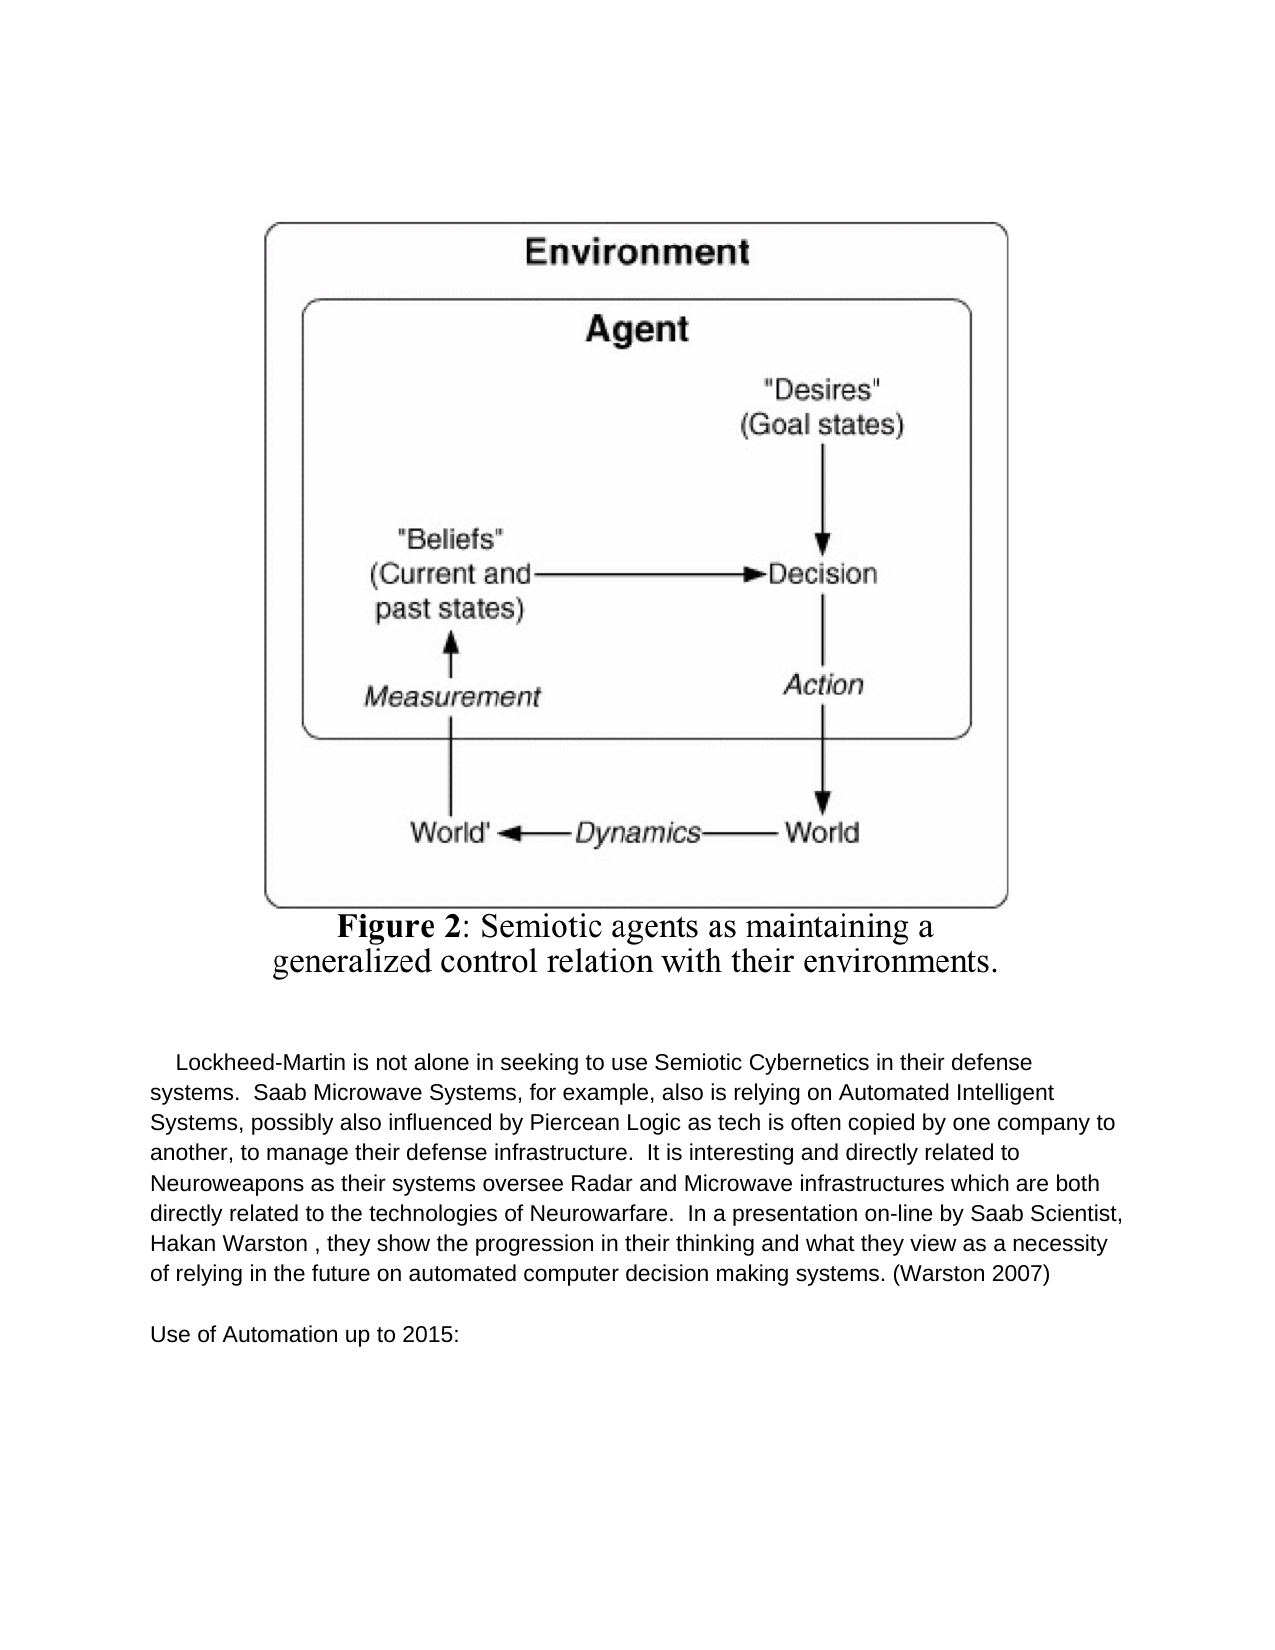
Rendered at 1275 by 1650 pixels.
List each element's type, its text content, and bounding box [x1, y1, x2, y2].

picture [150, 150, 1125, 1015]
text Lockheed-Martin is not alone in seeking to use Semiotic Cybernetics in their defense systems. Saab Microwave Systems, for example, also is relying on Automated Intelligent Systems, possibly also influenced by Piercean Logic as tech is often copied by one company to another, to manage their defense infrastructure. It is interesting and directly related to Neuroweapons as their systems oversee Radar and Microwave infrastructures which are both directly related to the technologies of Neurowarfare. In a presentation on-line by Saab Scientist, Hakan Warston , they show the progression in their thinking and what they view as a necessity of relying in the future on automated computer decision making systems. (Warston 2007) [150, 1049, 1125, 1286]
text Use of Automation up to 2015: [150, 1321, 1125, 1347]
